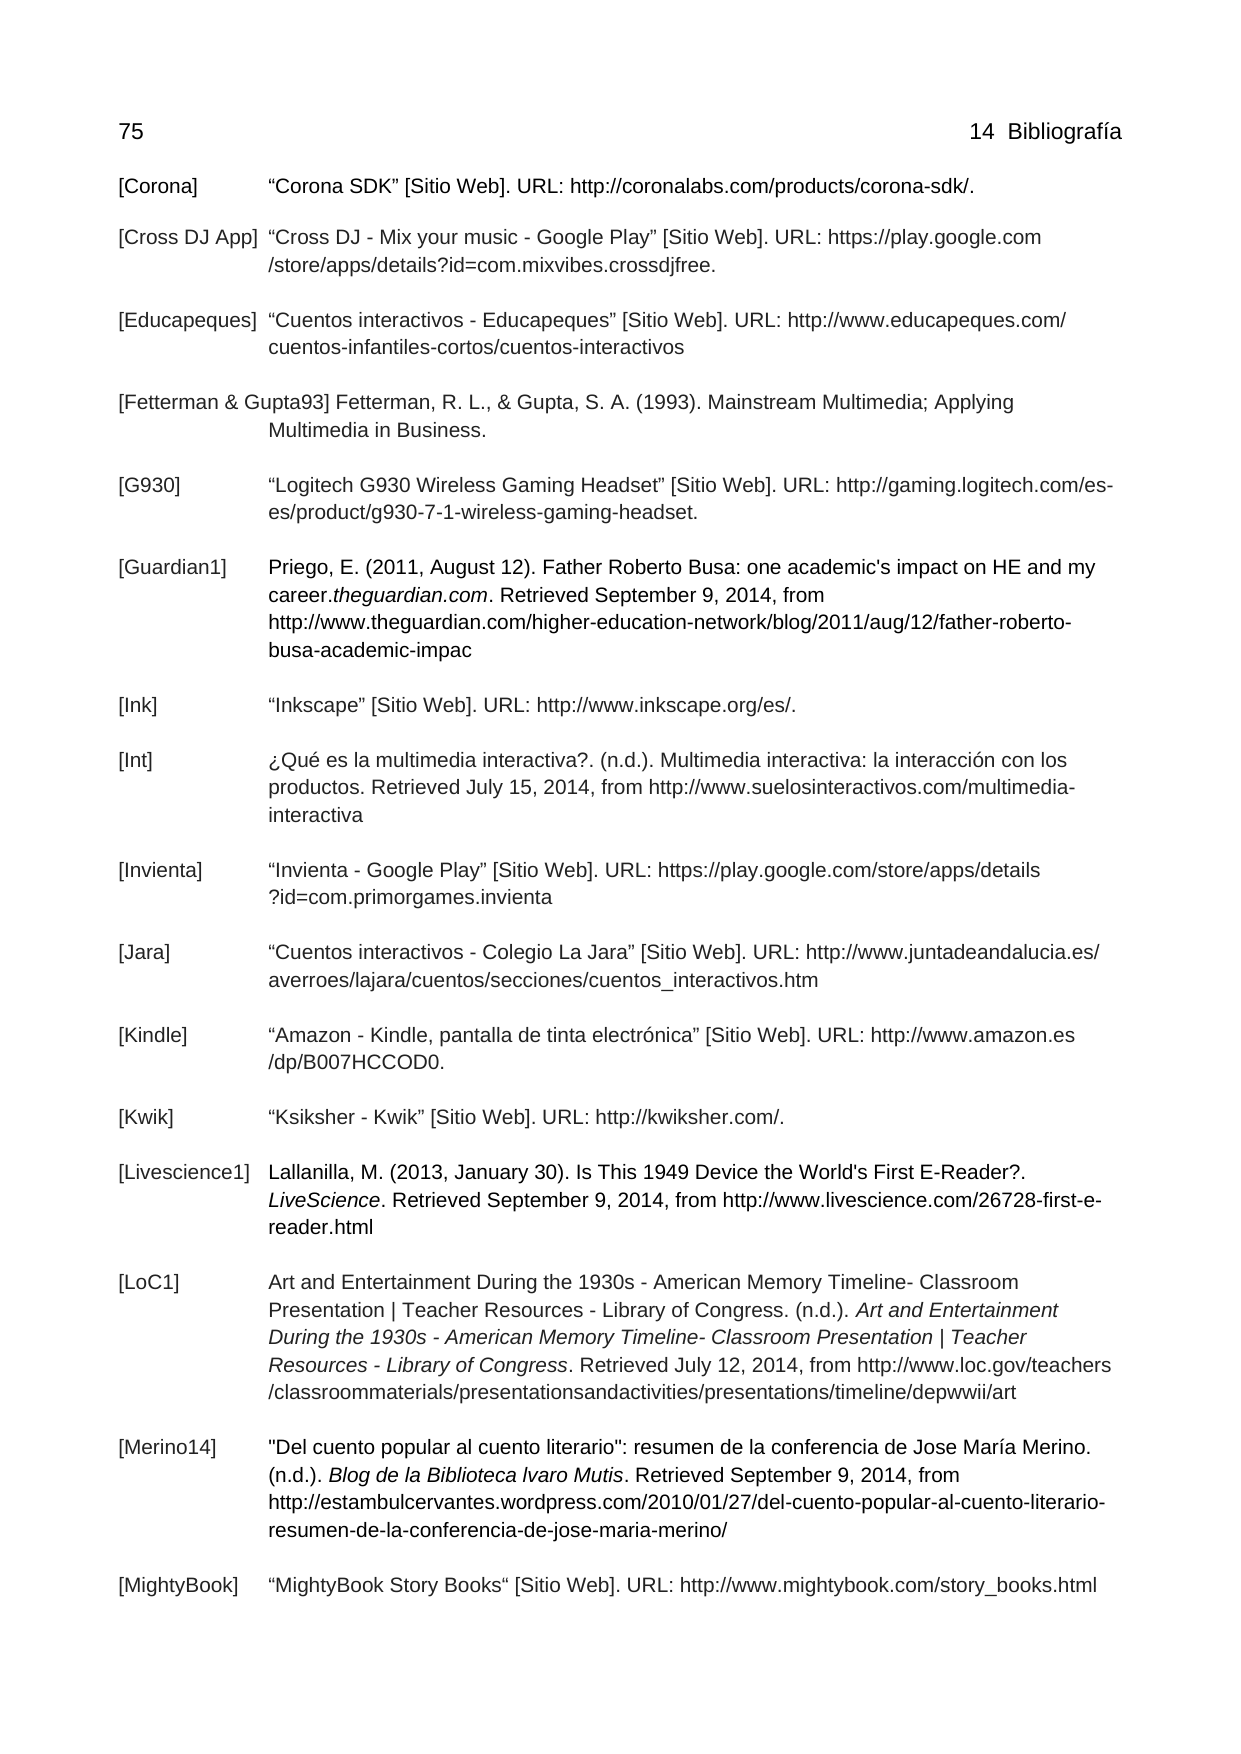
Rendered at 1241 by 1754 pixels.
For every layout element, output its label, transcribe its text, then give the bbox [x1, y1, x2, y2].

text Multimedia in Business. [193, 417, 1122, 441]
text [Kindle] “Amazon - Kindle, pantalla de tinta electrónica” [Sitio Web]. URL: http://www.amazon.es [118, 1022, 1122, 1046]
text [Invienta] “Invienta - Google Play” [Sitio Web]. URL: https://play.google.com/store/apps/details [118, 857, 1122, 881]
text cuentos-infantiles-cortos/cuentos-interactivos [193, 335, 1122, 359]
text [Cross DJ App] “Cross DJ - Mix your music - Google Play” [Sitio Web]. URL: https://play.google.com [118, 225, 1122, 249]
text /store/apps/details?id=com.mixvibes.crossdjfree. [193, 252, 1122, 276]
text [Int] ¿Qué es la multimedia interactiva?. (n.d.). Multimedia interactiva: la interacción con los productos. Retrieved July 15, 2014, from http://www.suelosinteractivos.com/multimedia- interactiva [118, 747, 1122, 826]
text ?id=com.primorgames.invienta [193, 885, 1122, 909]
text /dp/B007HCCOD0. [193, 1050, 1122, 1074]
text [Jara] “Cuentos interactivos - Colegio La Jara” [Sitio Web]. URL: http://www.juntadeandalucia.es/ [118, 940, 1122, 964]
text [Corona] “Corona SDK” [Sitio Web]. URL: http://coronalabs.com/products/corona-sdk/. [118, 174, 1122, 198]
text [G930] “Logitech G930 Wireless Gaming Headset” [Sitio Web]. URL: http://gaming.logitech.com/es- es/product/g930-7-1-wireless-gaming-headset. [118, 472, 1122, 524]
text [Merino14] "Del cuento popular al cuento literario": resumen de la conferencia de Jose María Merino. (n.d.). Blog de la Biblioteca lvaro Mutis. Retrieved September 9, 2014, from http://estambulcervantes.wordpress.com/2010/01/27/del-cuento-popular-al-cuento-literario- resumen-de-la-conferencia-de-jose-maria-merino/ [118, 1435, 1122, 1541]
text [Livescience1] Lallanilla, M. (2013, January 30). Is This 1949 Device the World's First E-Reader?. LiveScience. Retrieved September 9, 2014, from http://www.livescience.com/26728-first-e- reader.html [118, 1160, 1122, 1239]
text [Educapeques] “Cuentos interactivos - Educapeques” [Sitio Web]. URL: http://www.educapeques.com/ [118, 307, 1122, 331]
text [Fetterman & Gupta93] Fetterman, R. L., & Gupta, S. A. (1993). Mainstream Multimedia; Applying [118, 390, 1122, 414]
text [MightyBook] “MightyBook Story Books“ [Sitio Web]. URL: http://www.mightybook.com/story_books.html [118, 1572, 1122, 1596]
text [Guardian1] Priego, E. (2011, August 12). Father Roberto Busa: one academic's impact on HE and my career.theguardian.com. Retrieved September 9, 2014, from http://www.theguardian.com/higher-education-network/blog/2011/aug/12/father-roberto- busa-academic-impac [118, 555, 1122, 661]
text averroes/lajara/cuentos/secciones/cuentos_interactivos.htm [193, 967, 1122, 991]
text [Ink] “Inkscape” [Sitio Web]. URL: http://www.inkscape.org/es/. [118, 692, 1122, 716]
text /classroommaterials/presentationsandactivities/presentations/timeline/depwwii/art [118, 1380, 1122, 1404]
text [Kwik] “Ksiksher - Kwik” [Sitio Web]. URL: http://kwiksher.com/. [118, 1105, 1122, 1129]
text [LoC1] Art and Entertainment During the 1930s - American Memory Timeline- Classroom Presentation | Teacher Resources - Library of Congress. (n.d.). Art and Entertainment During the 1930s - American Memory Timeline- Classroom Presentation | Teacher Resources - Library of Congress. Retrieved July 12, 2014, from http://www.loc.gov/teachers [118, 1270, 1122, 1376]
